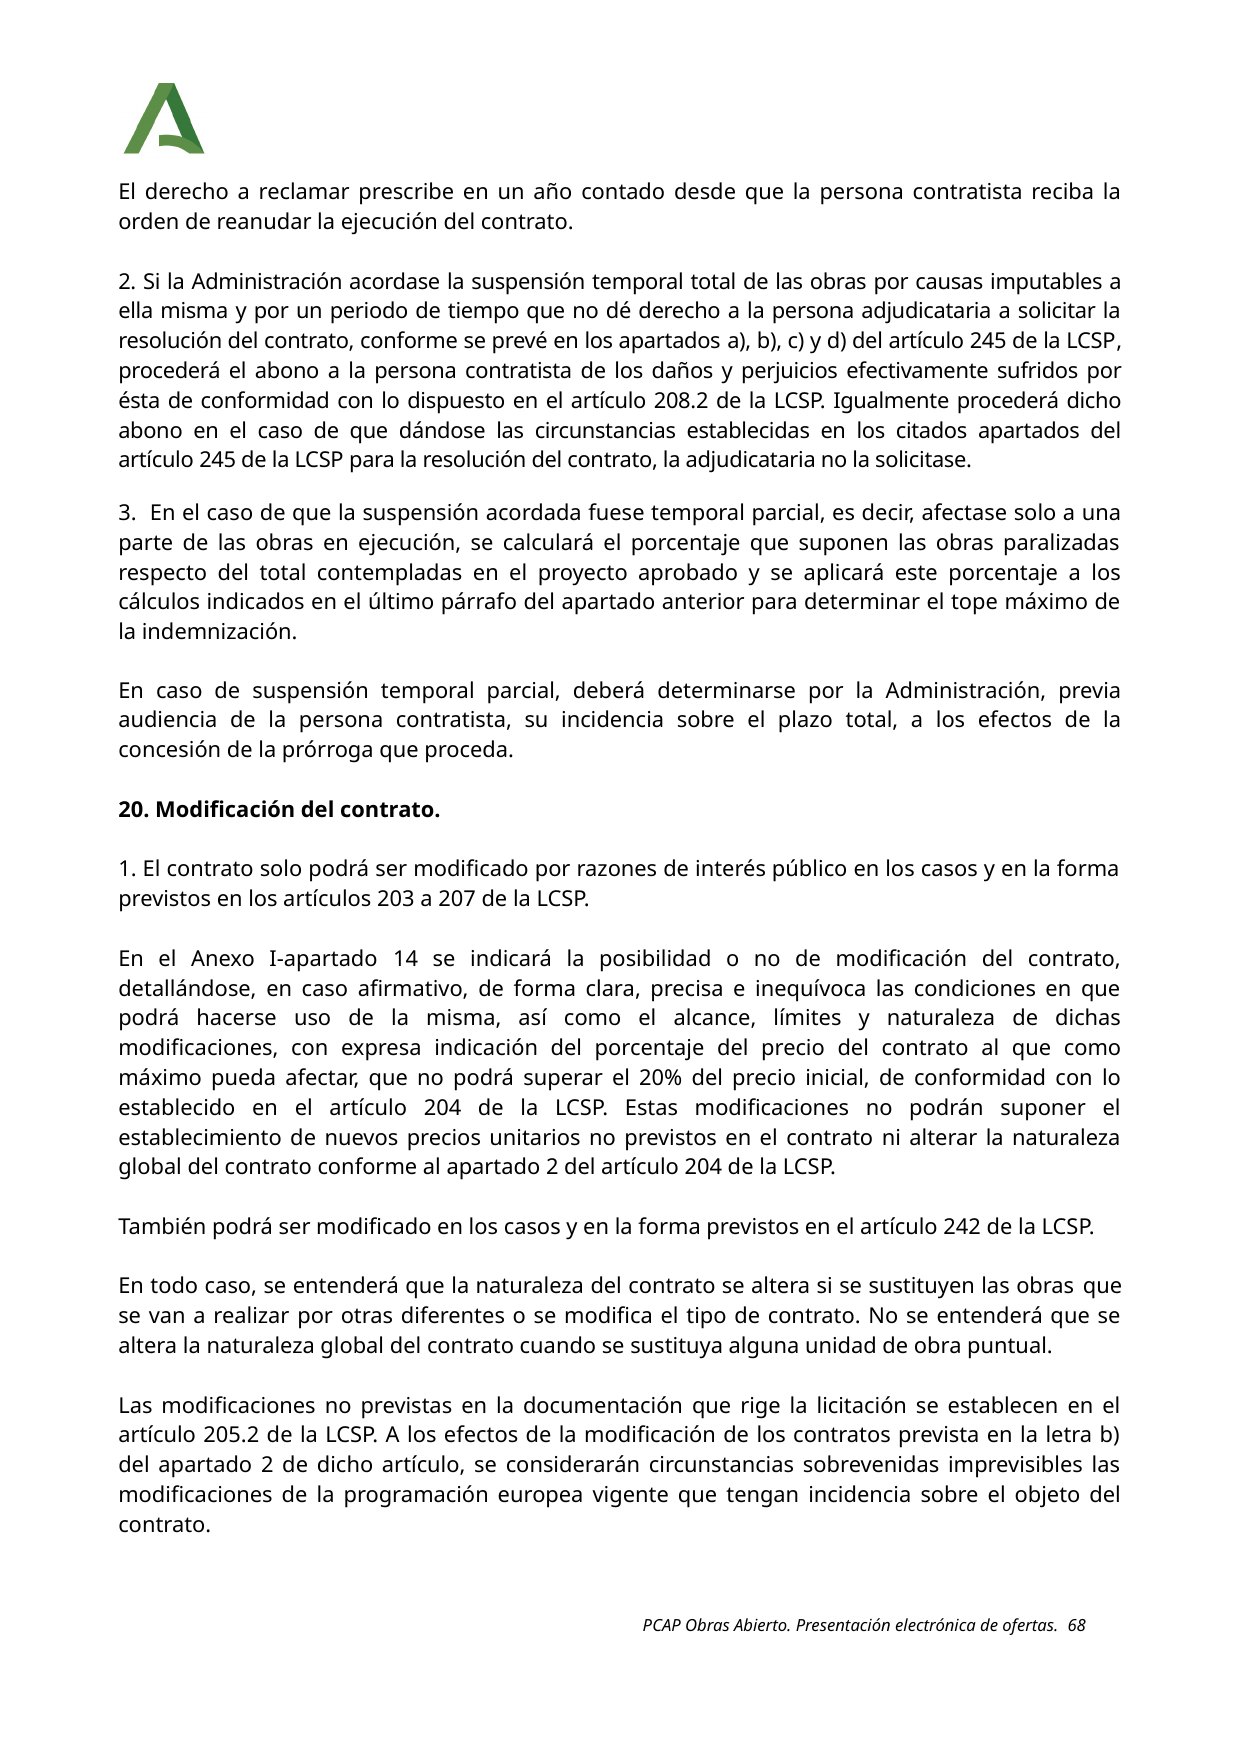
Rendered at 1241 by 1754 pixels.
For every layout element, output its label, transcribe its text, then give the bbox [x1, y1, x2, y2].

text 2. Si la Administración acordase la suspensión temporal total de las obras por causas imputables a ella misma y por un periodo de tiempo que no dé derecho a la persona adjudicataria a solicitar la resolución del contrato, conforme se prevé en los apartados a), b), c) y d) del artículo 245 de la LCSP, procederá el abono a la persona contratista de los daños y perjuicios efectivamente sufridos por ésta de conformidad con lo dispuesto en el artículo 208.2 de la LCSP. Igualmente procederá dicho abono en el caso de que dándose las circunstancias establecidas en los citados apartados del artículo 245 de la LCSP para la resolución del contrato, la adjudicataria no la solicitase. [118, 266, 1122, 474]
text 1. El contrato solo podrá ser modificado por razones de interés público en los casos y en la forma previstos en los artículos 203 a 207 de la LCSP. [118, 853, 1122, 913]
text 3. En el caso de que la suspensión acordada fuese temporal parcial, es decir, afectase solo a una parte de las obras en ejecución, se calculará el porcentaje que suponen las obras paralizadas respecto del total contempladas en el proyecto aprobado y se aplicará este porcentaje a los cálculos indicados en el último párrafo del apartado anterior para determinar el tope máximo de la indemnización. [118, 497, 1122, 646]
text También podrá ser modificado en los casos y en la forma previstos en el artículo 242 de la LCSP. [118, 1211, 1122, 1241]
text El derecho a reclamar prescribe en un año contado desde que la persona contratista reciba la orden de reanudar la ejecución del contrato. [118, 176, 1122, 236]
text En el Anexo I-apartado 14 se indicará la posibilidad o no de modificación del contrato, detallándose, en caso afirmativo, de forma clara, precisa e inequívoca las condiciones en que podrá hacerse uso de la misma, así como el alcance, límites y naturaleza de dichas modificaciones, con expresa indicación del porcentaje del precio del contrato al que como máximo pueda afectar, que no podrá superar el 20% del precio inicial, de conformidad con lo establecido en el artículo 204 de la LCSP. Estas modificaciones no podrán suponer el establecimiento de nuevos precios unitarios no previstos en el contrato ni alterar la naturaleza global del contrato conforme al apartado 2 del artículo 204 de la LCSP. [118, 943, 1122, 1181]
subtitle 20. Modificación del contrato. [118, 794, 1122, 823]
text En caso de suspensión temporal parcial, deberá determinarse por la Administración, previa audiencia de la persona contratista, su incidencia sobre el plazo total, a los efectos de la concesión de la prórroga que proceda. [118, 674, 1122, 764]
picture [119, 78, 209, 158]
text En todo caso, se entenderá que la naturaleza del contrato se altera si se sustituyen las obras que se van a realizar por otras diferentes o se modifica el tipo de contrato. No se entenderá que se altera la naturaleza global del contrato cuando se sustituya alguna unidad de obra puntual. [118, 1270, 1122, 1360]
text Las modificaciones no previstas en la documentación que rige la licitación se establecen en el artículo 205.2 de la LCSP. A los efectos de la modificación de los contratos prevista en la letra b) del apartado 2 de dicho artículo, se considerarán circunstancias sobrevenidas imprevisibles las modificaciones de la programación europea vigente que tengan incidencia sobre el objeto del contrato. [118, 1389, 1122, 1538]
